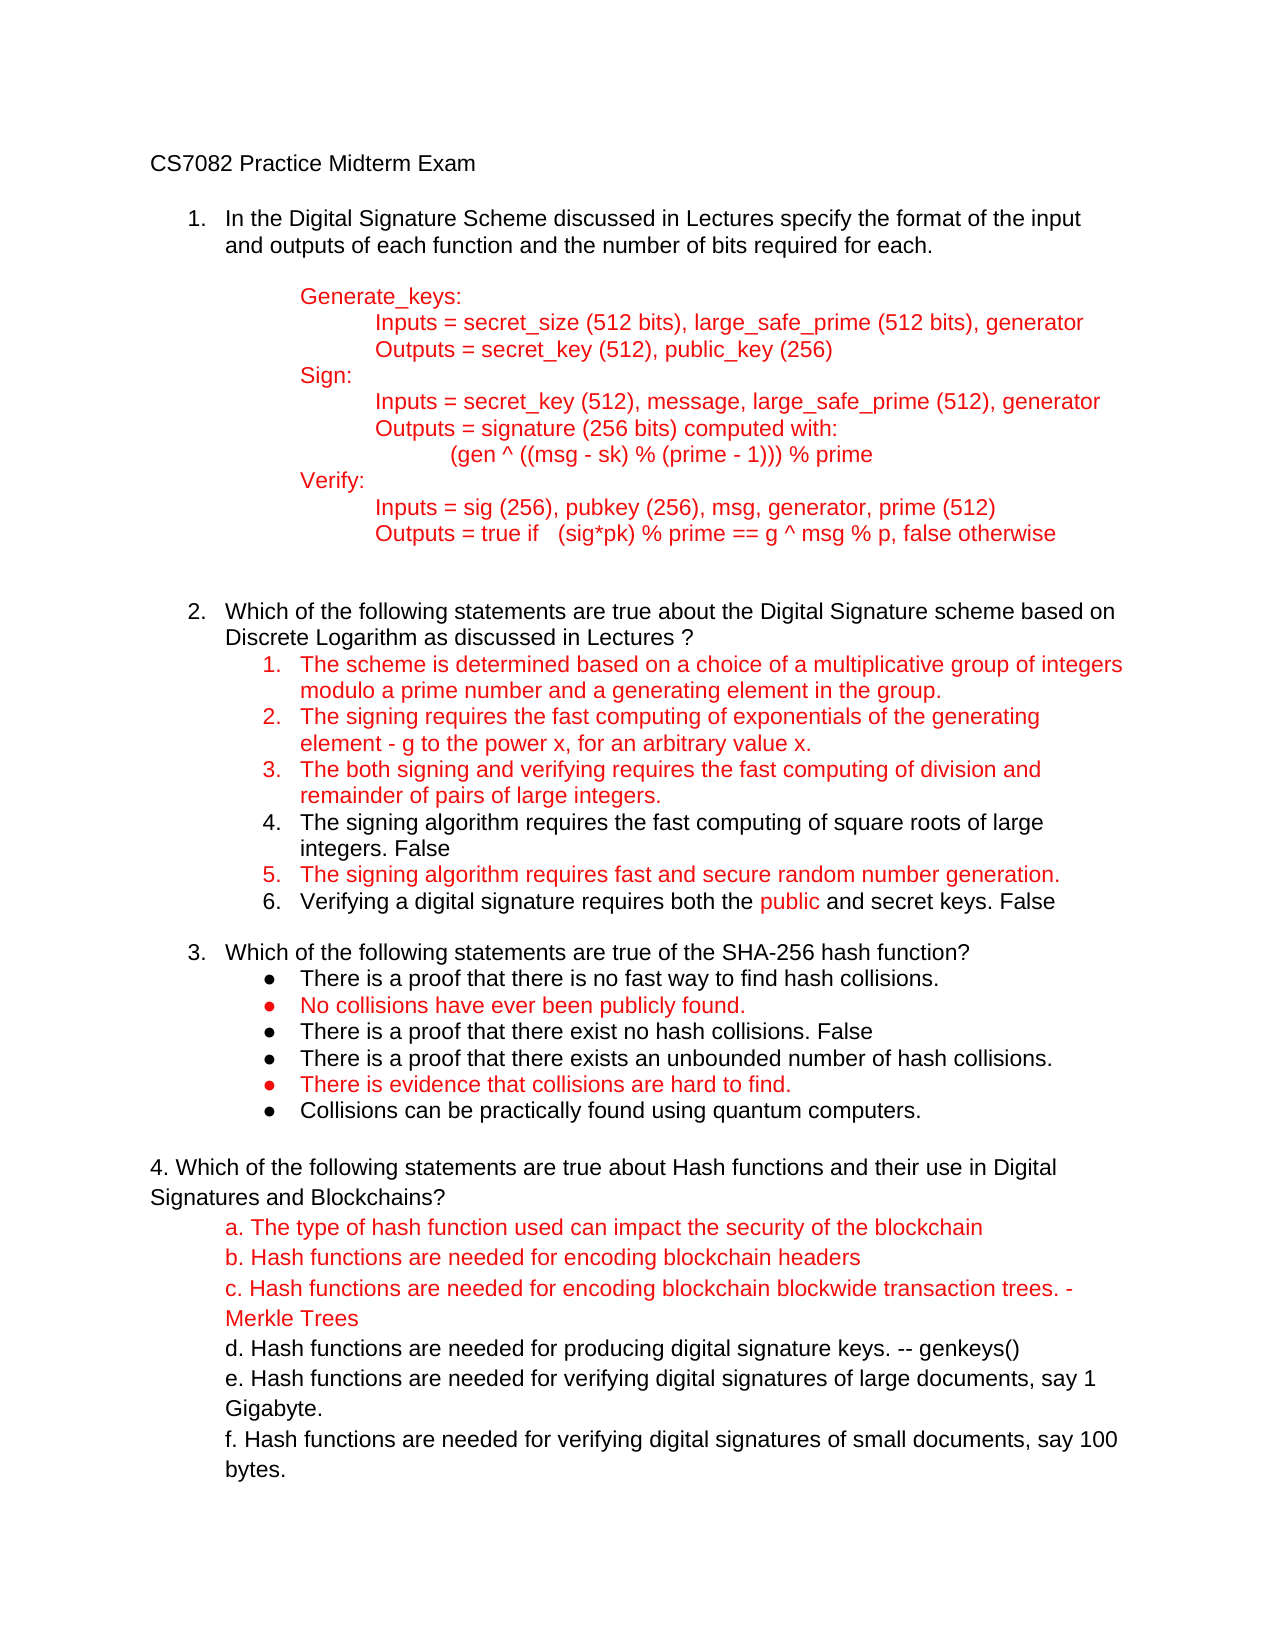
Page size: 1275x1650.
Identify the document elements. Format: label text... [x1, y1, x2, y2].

list Verifying a digital signature requires both the public and secret keys. False [262, 888, 1125, 914]
text (gen ^ ((msg - sk) % (prime - 1))) % prime [375, 441, 1125, 467]
text Outputs = secret_key (512), public_key (256) [300, 336, 1125, 362]
list The both signing and verifying requires the fast computing of division and remainder of pairs of large integers. [262, 756, 1125, 809]
text a. The type of hash function used can impact the security of the blockchain [225, 1214, 1125, 1241]
text c. Hash functions are needed for encoding blockchain blockwide transaction trees. - Merkle Trees [225, 1274, 1125, 1331]
list Collisions can be practically found using quantum computers. [262, 1097, 1125, 1123]
text Outputs = signature (256 bits) computed with: [300, 415, 1125, 441]
list There is a proof that there is no fast way to find hash collisions. [262, 965, 1125, 992]
text CS7082 Practice Midterm Exam [150, 150, 1125, 176]
list There is evidence that collisions are hard to find. [262, 1071, 1125, 1097]
list The signing algorithm requires fast and secure random number generation. [262, 861, 1125, 888]
text Inputs = secret_size (512 bits), large_safe_prime (512 bits), generator [300, 309, 1125, 336]
list The signing requires the fast computing of exponentials of the generating element - g to the power x, for an arbitrary value x. [262, 703, 1125, 756]
list No collisions have ever been publicly found. [262, 992, 1125, 1018]
text Inputs = secret_key (512), message, large_safe_prime (512), generator [300, 388, 1125, 415]
list In the Digital Signature Scheme discussed in Lectures specify the format of the input and outputs of each function and the number of bits required for each. [187, 205, 1125, 258]
list Which of the following statements are true about the Digital Signature scheme based on Discrete Logarithm as discussed in Lectures ? [187, 598, 1125, 651]
list The signing algorithm requires the fast computing of square roots of large integers. False [262, 809, 1125, 861]
text Sign: [300, 362, 1125, 388]
list The scheme is determined based on a choice of a multiplicative group of integers modulo a prime number and a generating element in the group. [262, 651, 1125, 703]
list There is a proof that there exist no hash collisions. False [262, 1018, 1125, 1044]
text b. Hash functions are needed for encoding blockchain headers [225, 1244, 1125, 1271]
text e. Hash functions are needed for verifying digital signatures of large documents, say 1 Gigabyte. [225, 1365, 1125, 1422]
list There is a proof that there exists an unbounded number of hash collisions. [262, 1044, 1125, 1071]
text Verify: [150, 467, 1125, 494]
text f. Hash functions are needed for verifying digital signatures of small documents, say 100 bytes. [225, 1426, 1125, 1482]
text Generate_keys: [300, 283, 1125, 309]
text Inputs = sig (256), pubkey (256), msg, generator, prime (512) [150, 494, 1125, 520]
text Outputs = true if (sig*pk) % prime == g ^ msg % p, false otherwise [150, 520, 1125, 546]
text 4. Which of the following statements are true about Hash functions and their use in Digital Signatures and Blockchains? [150, 1154, 1125, 1210]
text d. Hash functions are needed for producing digital signature keys. -- genkeys() [225, 1335, 1125, 1361]
list Which of the following statements are true of the SHA-256 hash function? [187, 939, 1125, 965]
